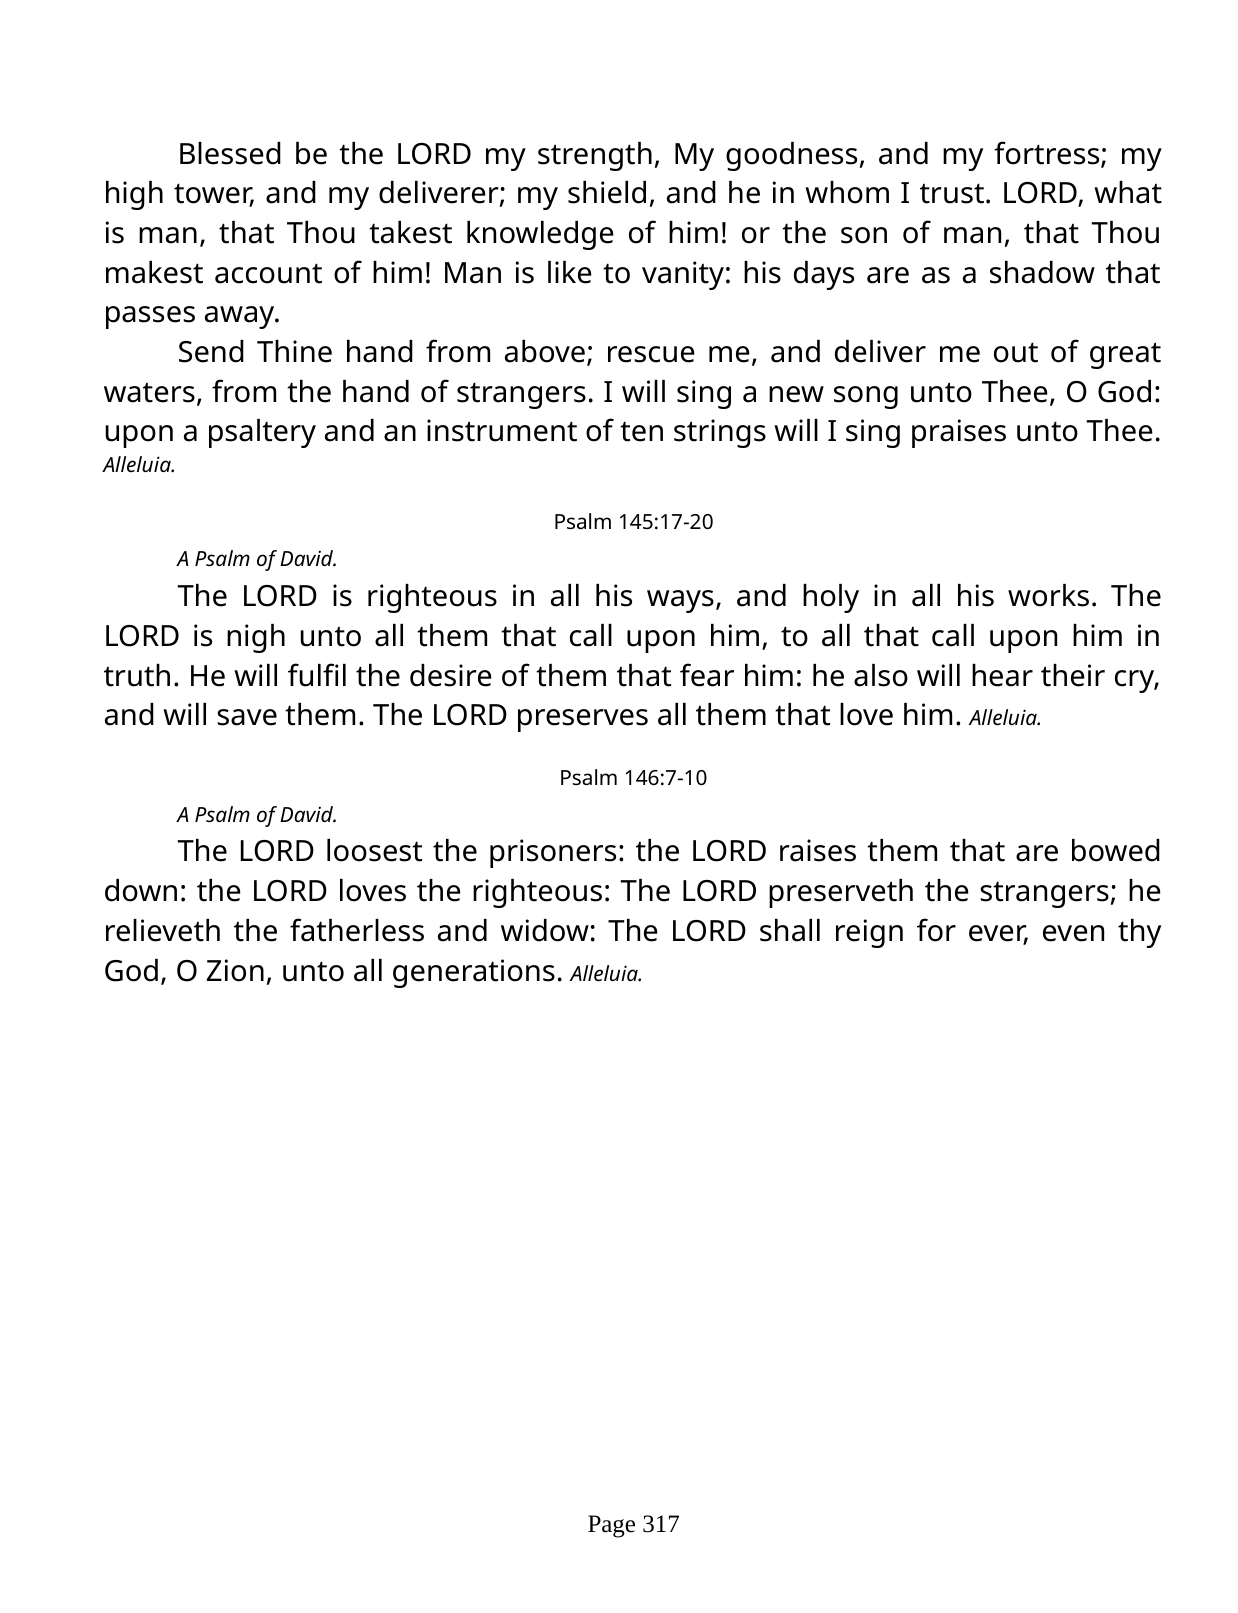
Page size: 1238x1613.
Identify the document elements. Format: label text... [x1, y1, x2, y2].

text Blessed be the LORD my strength, My goodness, and my fortress; my high tower, and my deliverer; my shield, and he in whom I trust. LORD, what is man, that Thou takest knowledge of him! or the son of man, that Thou makest account of him! Man is like to vanity: his days are as a shadow that passes away. [103, 133, 1163, 331]
text The LORD loosest the prisoners: the LORD raises them that are bowed down: the LORD loves the righteous: The LORD preserveth the strangers; he relieveth the fatherless and widow: The LORD shall reign for ever, even thy God, O Zion, unto all generations. Alleluia. [103, 831, 1163, 989]
text A Psalm of David. [103, 791, 1163, 831]
text A Psalm of David. [103, 536, 1163, 575]
text The LORD is righteous in all his ways, and holy in all his works. The LORD is nigh unto all them that call upon him, to all that call upon him in truth. He will fulfil the desire of them that fear him: he also will hear their cry, and will save them. The LORD preserves all them that love him. Alleluia. [103, 575, 1163, 734]
text Psalm 146:7-10 [103, 763, 1163, 791]
text Send Thine hand from above; rescue me, and deliver me out of great waters, from the hand of strangers. I will sing a new song unto Thee, O God: upon a psaltery and an instrument of ten strings will I sing praises unto Thee. Alleluia. [103, 331, 1163, 479]
text Psalm 145:17-20 [103, 507, 1163, 536]
